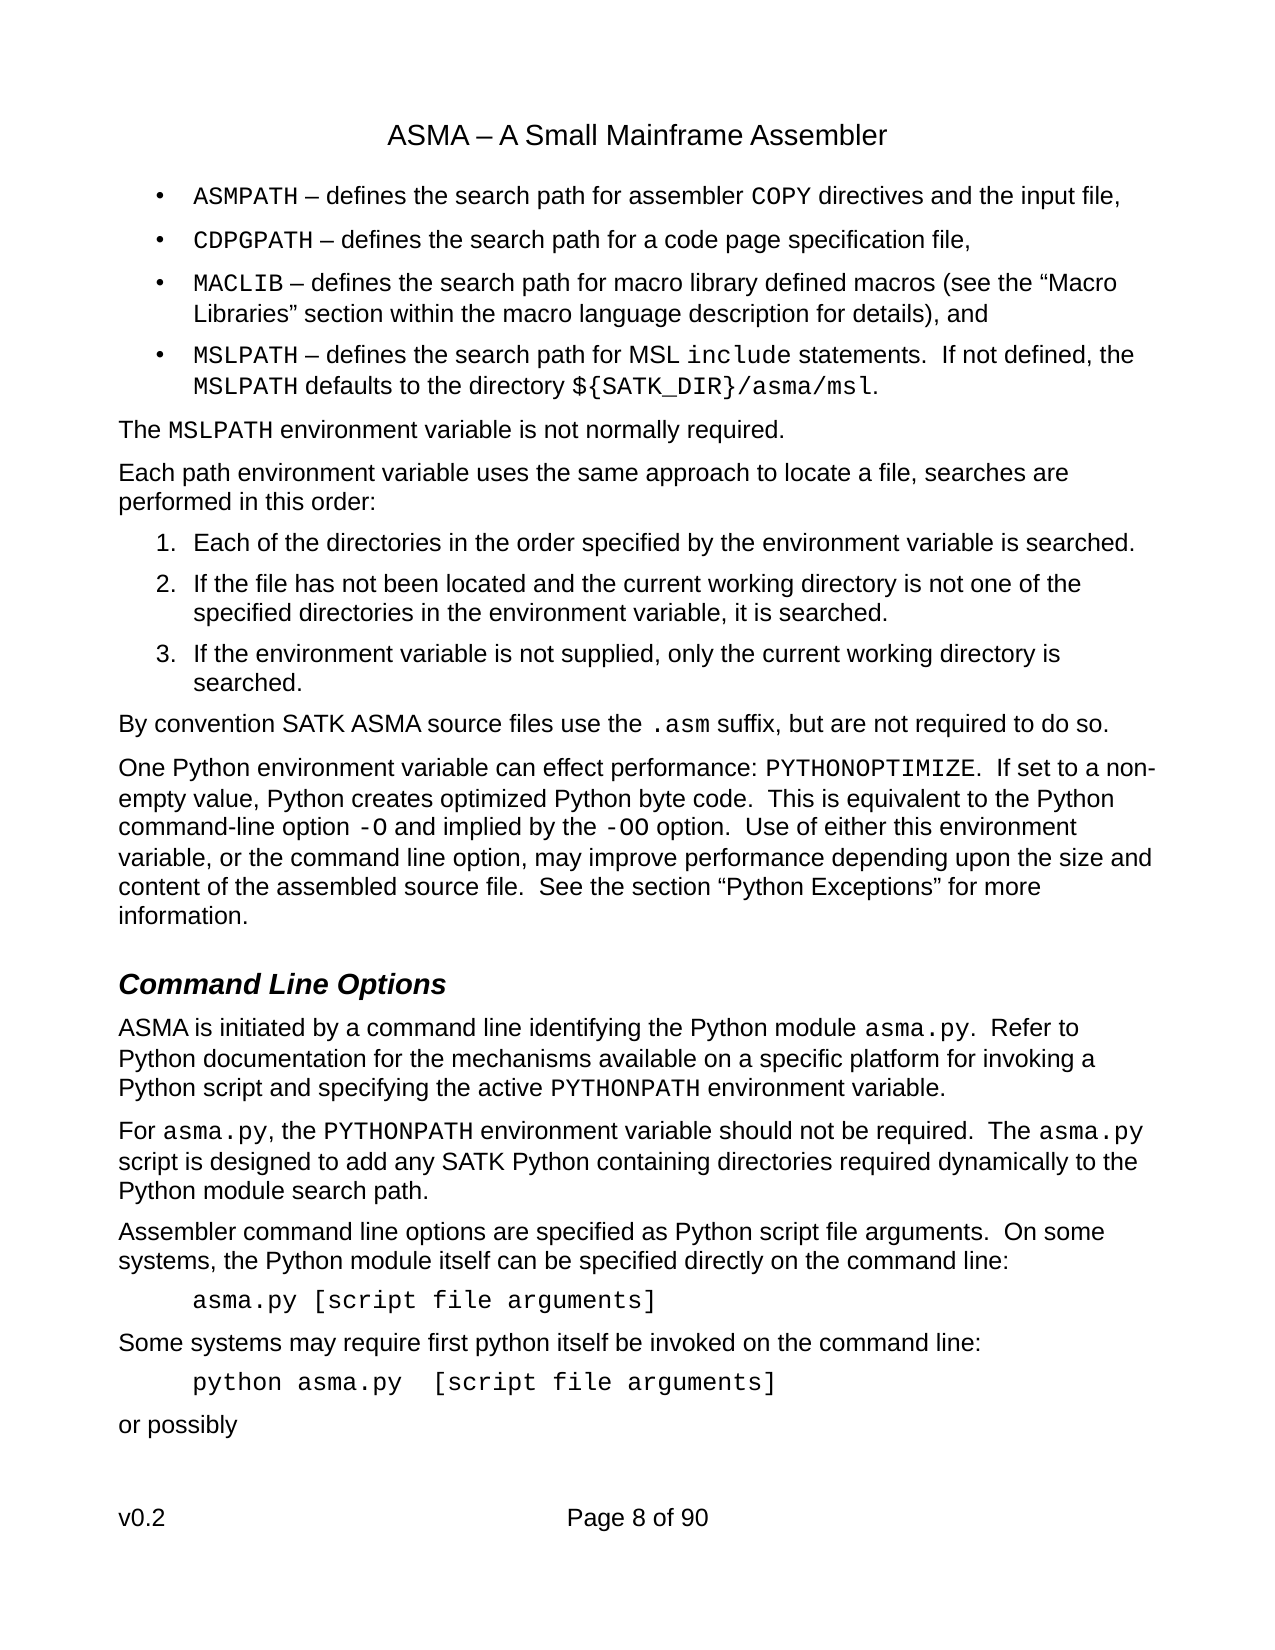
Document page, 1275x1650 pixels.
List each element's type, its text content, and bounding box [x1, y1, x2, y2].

text For asma.py, the PYTHONPATH environment variable should not be required. The asma.py script is designed to add any SATK Python containing directories required dynamically to the Python module search path. [118, 1116, 1157, 1205]
subtitle Command Line Options [118, 967, 1157, 1001]
list If the file has not been located and the current working directory is not one of the specified directories in the environment variable, it is searched. [156, 569, 1157, 627]
text Assembler command line options are specified as Python script file arguments. On some systems, the Python module itself can be specified directly on the command line: [118, 1217, 1157, 1275]
text asma.py [script file arguments] [192, 1287, 1157, 1316]
text Each path environment variable uses the same approach to locate a file, searches are performed in this order: [118, 458, 1157, 516]
text python asma.py [script file arguments] [192, 1369, 1157, 1398]
list If the environment variable is not supplied, only the current working directory is searched. [156, 639, 1157, 697]
text One Python environment variable can effect performance: PYTHONOPTIMIZE. If set to a non-empty value, Python creates optimized Python byte code. This is equivalent to the Python command-line option -O and implied by the -OO option. Use of either this environment variable, or the command line option, may improve performance depending upon the size and content of the assembled source file. See the section “Python Exceptions” for more information. [118, 753, 1157, 929]
text Some systems may require first python itself be invoked on the command line: [118, 1328, 1157, 1357]
text ASMA is initiated by a command line identifying the Python module asma.py. Refer to Python documentation for the mechanisms available on a specific platform for invoking a Python script and specifying the active PYTHONPATH environment variable. [118, 1013, 1157, 1104]
list ASMPATH – defines the search path for assembler COPY directives and the input file, [156, 181, 1157, 212]
list CDPGPATH – defines the search path for a code page specification file, [156, 224, 1157, 256]
list Each of the directories in the order specified by the environment variable is searched. [156, 528, 1157, 557]
text By convention SATK ASMA source files use the .asm suffix, but are not required to do so. [118, 709, 1157, 740]
list MACLIB – defines the search path for macro library defined macros (see the “Macro Libraries” section within the macro language description for details), and [156, 268, 1157, 328]
list MSLPATH – defines the search path for MSL include statements. If not defined, the MSLPATH defaults to the directory ${SATK_DIR}/asma/msl. [156, 340, 1157, 402]
text or possibly [118, 1410, 1157, 1439]
text The MSLPATH environment variable is not normally required. [118, 414, 1157, 446]
